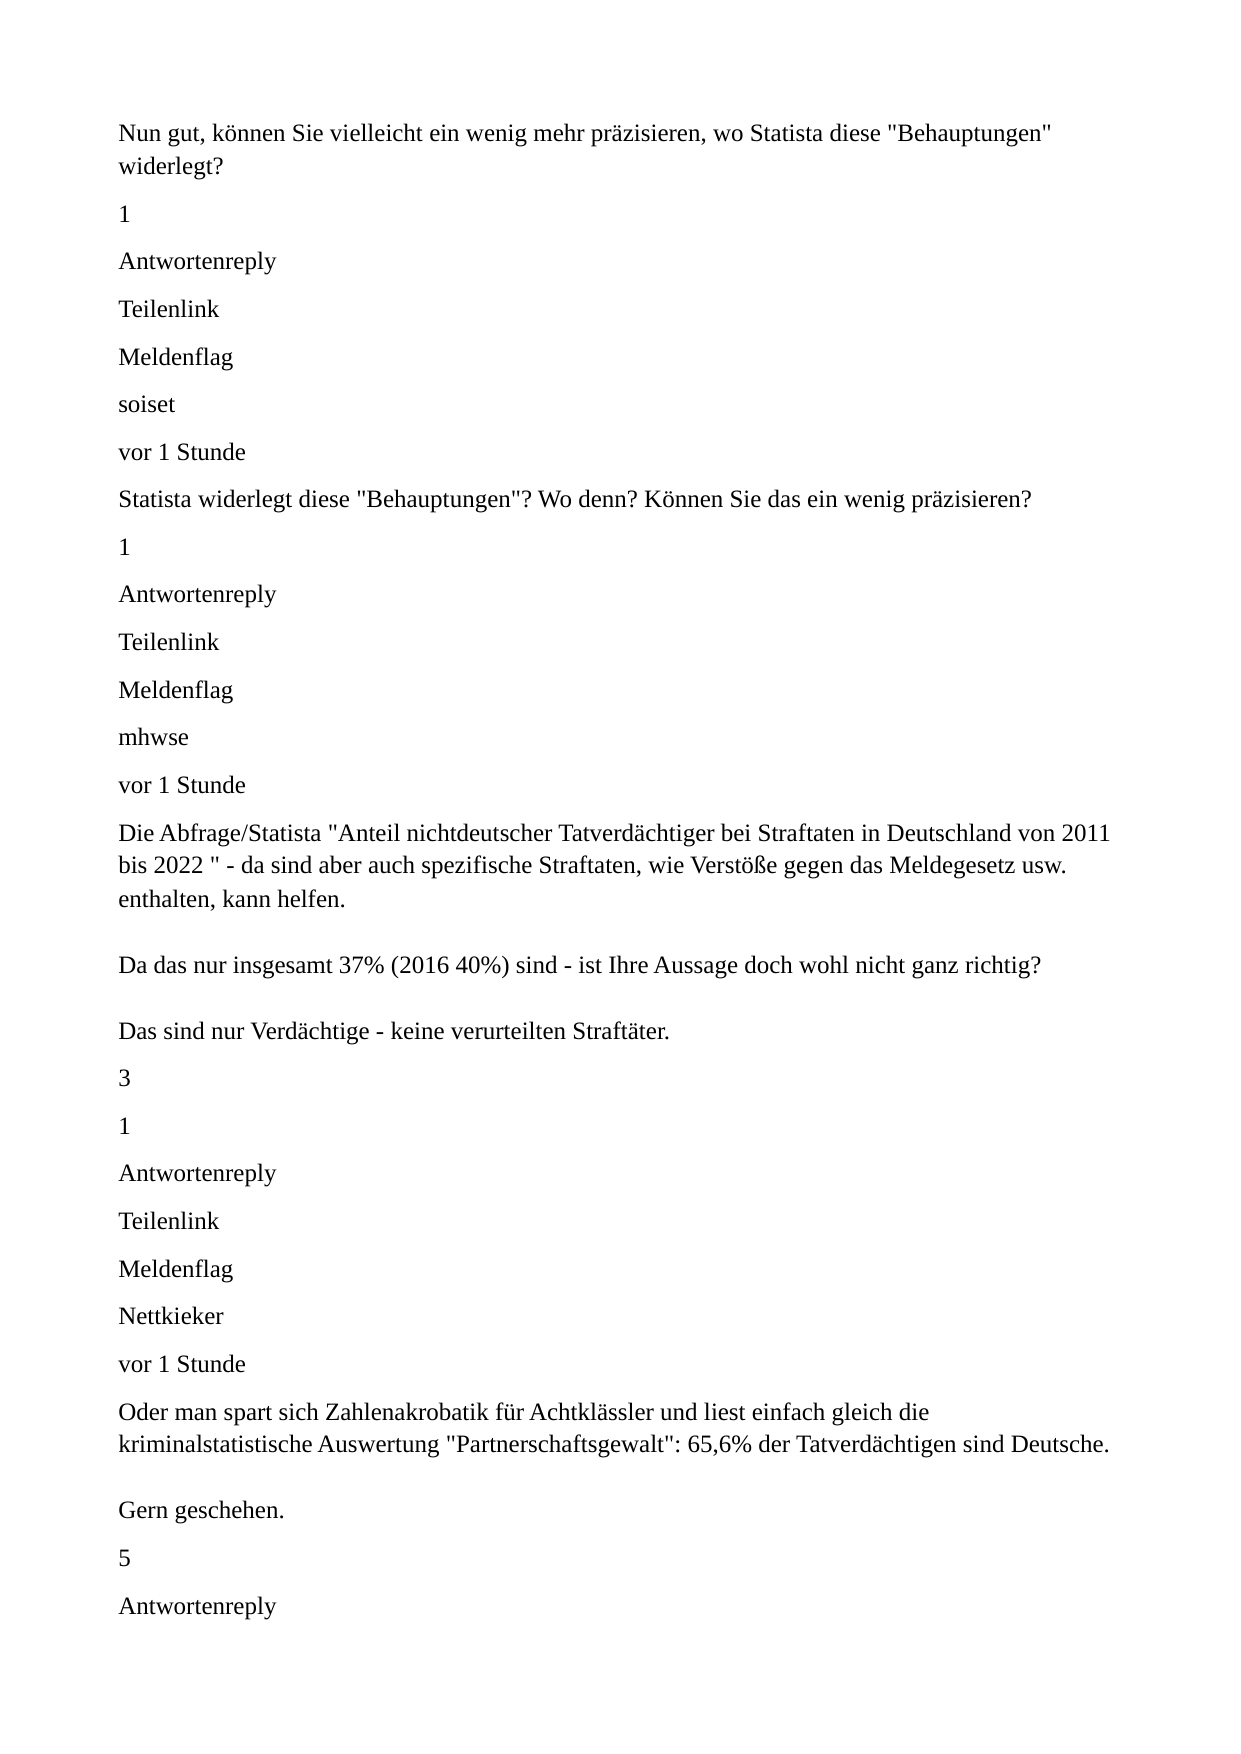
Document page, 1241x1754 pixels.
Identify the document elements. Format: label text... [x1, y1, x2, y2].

text 1 [118, 199, 1122, 227]
text vor 1 Stunde [118, 1349, 1122, 1378]
text Teilenlink [118, 294, 1122, 323]
text soiset [118, 389, 1122, 418]
text 5 [118, 1543, 1122, 1572]
text Die Abfrage/Statista "Anteil nichtdeutscher Tatverdächtiger bei Straftaten in Deutschland von 2011 bis 2022 " - da sind aber auch spezifische Straftaten, wie Verstöße gegen das Meldegesetz usw. enthalten, kann helfen. Da das nur insgesamt 37% (2016 40%) sind - ist Ihre Aussage doch wohl nicht ganz richtig? Das sind nur Verdächtige - keine verurteilten Straftäter. [118, 818, 1122, 1044]
text Antwortenreply [118, 579, 1122, 608]
text Meldenflag [118, 1254, 1122, 1282]
text Meldenflag [118, 342, 1122, 370]
text 3 [118, 1063, 1122, 1092]
text mhwse [118, 722, 1122, 751]
text 1 [118, 532, 1122, 561]
text Antwortenreply [118, 1158, 1122, 1187]
text Teilenlink [118, 627, 1122, 656]
text vor 1 Stunde [118, 437, 1122, 466]
text Nun gut, können Sie vielleicht ein wenig mehr präzisieren, wo Statista diese "Behauptungen" widerlegt? [118, 118, 1122, 180]
text Statista widerlegt diese "Behauptungen"? Wo denn? Können Sie das ein wenig präzisieren? [118, 484, 1122, 513]
text Oder man spart sich Zahlenakrobatik für Achtklässler und liest einfach gleich die kriminalstatistische Auswertung "Partnerschaftsgewalt": 65,6% der Tatverdächtigen sind Deutsche. Gern geschehen. [118, 1397, 1122, 1524]
text Antwortenreply [118, 1591, 1122, 1619]
text vor 1 Stunde [118, 770, 1122, 799]
text 1 [118, 1111, 1122, 1140]
text Nettkieker [118, 1301, 1122, 1330]
text Teilenlink [118, 1206, 1122, 1235]
text Antwortenreply [118, 246, 1122, 275]
text Meldenflag [118, 675, 1122, 703]
